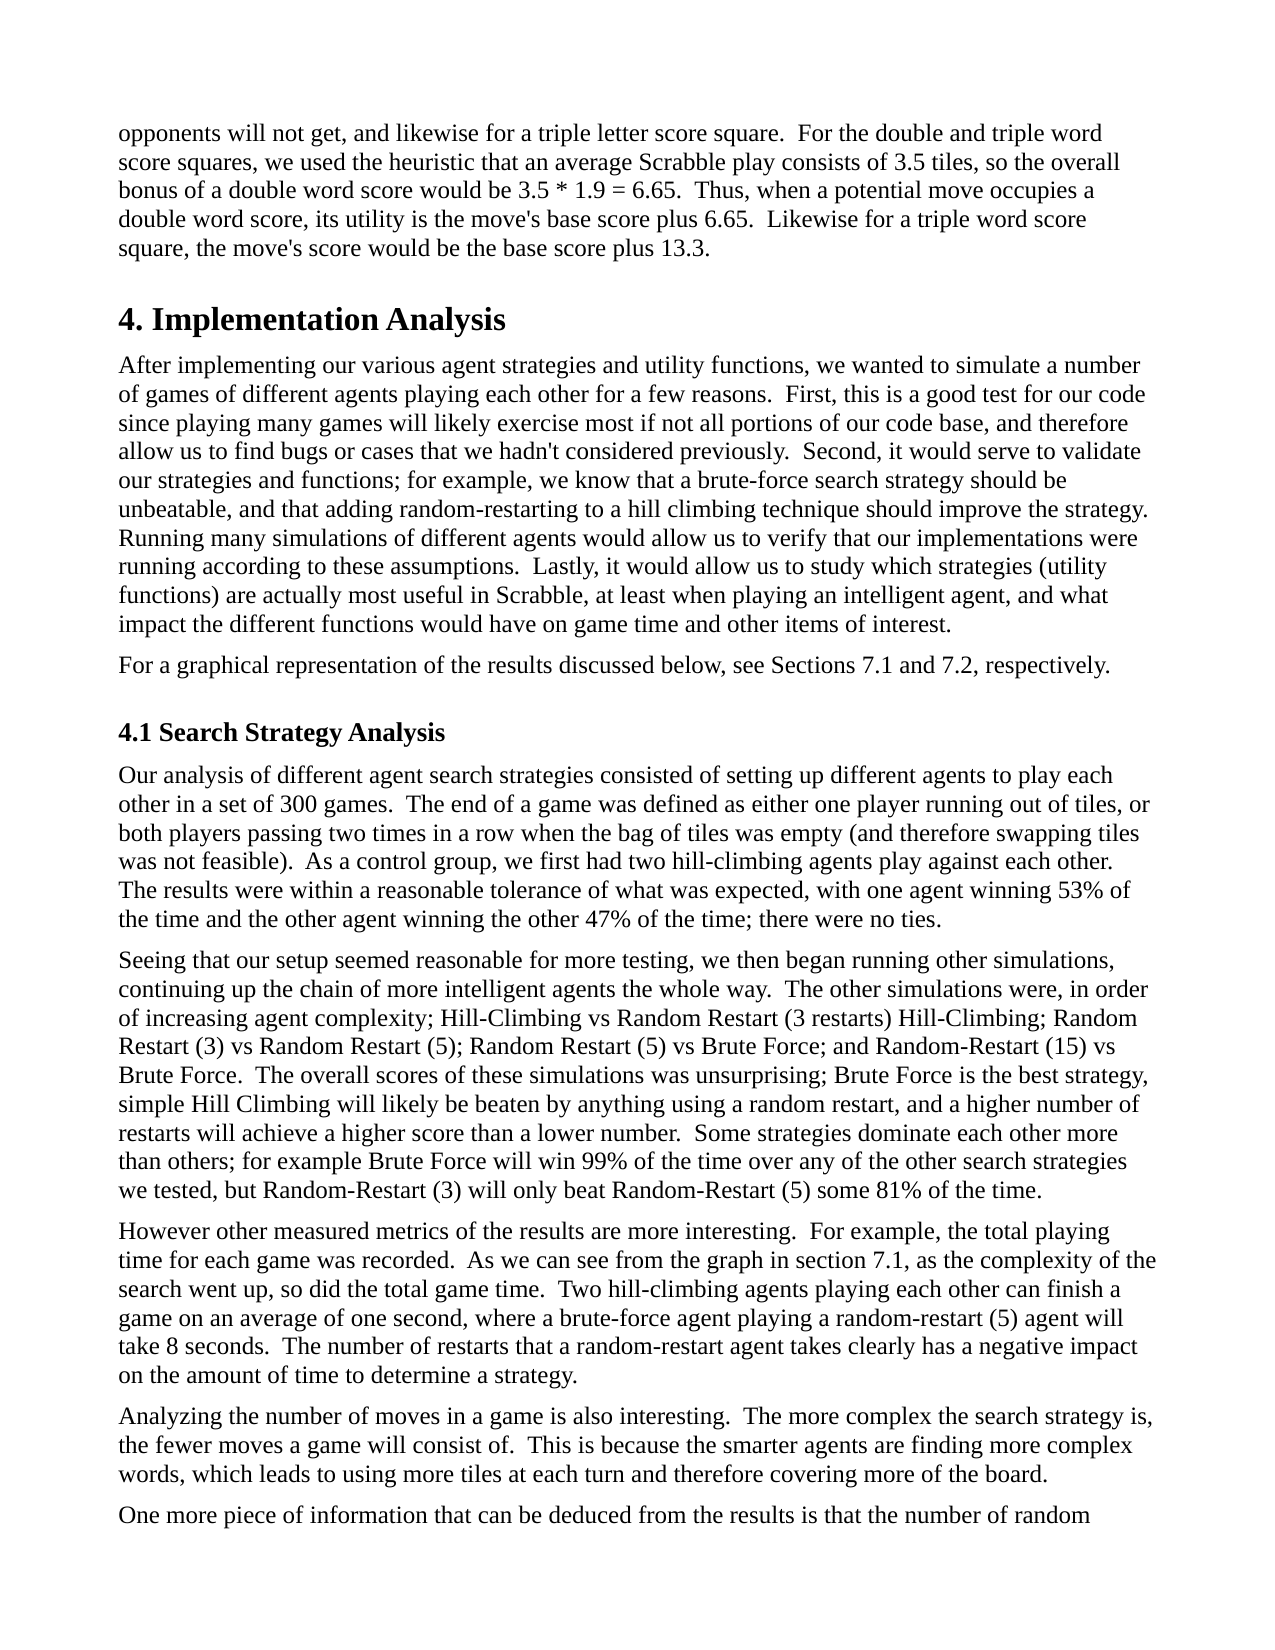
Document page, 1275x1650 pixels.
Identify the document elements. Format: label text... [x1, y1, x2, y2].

text One more piece of information that can be deduced from the results is that the number of random [118, 1500, 1157, 1529]
text After implementing our various agent strategies and utility functions, we wanted to simulate a number of games of different agents playing each other for a few reasons. First, this is a good test for our code since playing many games will likely exercise most if not all portions of our code base, and therefore allow us to find bugs or cases that we hadn't considered previously. Second, it would serve to validate our strategies and functions; for example, we know that a brute-force search strategy should be unbeatable, and that adding random-restarting to a hill climbing technique should improve the strategy. Running many simulations of different agents would allow us to verify that our implementations were running according to these assumptions. Lastly, it would allow us to study which strategies (utility functions) are actually most useful in Scrabble, at least when playing an intelligent agent, and what impact the different functions would have on game time and other items of interest. [118, 350, 1157, 638]
text For a graphical representation of the results discussed below, see Sections 7.1 and 7.2, respectively. [118, 650, 1157, 679]
text Seeing that our setup seemed reasonable for more testing, we then began running other simulations, continuing up the chain of more intelligent agents the whole way. The other simulations were, in order of increasing agent complexity; Hill-Climbing vs Random Restart (3 restarts) Hill-Climbing; Random Restart (3) vs Random Restart (5); Random Restart (5) vs Brute Force; and Random-Restart (15) vs Brute Force. The overall scores of these simulations was unsurprising; Brute Force is the best strategy, simple Hill Climbing will likely be beaten by anything using a random restart, and a higher number of restarts will achieve a higher score than a lower number. Some strategies dominate each other more than others; for example Brute Force will win 99% of the time over any of the other search strategies we tested, but Random-Restart (3) will only beat Random-Restart (5) some 81% of the time. [118, 945, 1157, 1204]
subtitle 4.1 Search Strategy Analysis [118, 716, 1157, 748]
text Analyzing the number of moves in a game is also interesting. The more complex the search strategy is, the fewer moves a game will consist of. This is because the smarter agents are finding more complex words, which leads to using more tiles at each turn and therefore covering more of the board. [118, 1401, 1157, 1488]
text Our analysis of different agent search strategies consisted of setting up different agents to play each other in a set of 300 games. The end of a game was defined as either one player running out of tiles, or both players passing two times in a row when the bag of tiles was empty (and therefore swapping tiles was not feasible). As a control group, we first had two hill-climbing agents play against each other. The results were within a reasonable tolerance of what was expected, with one agent winning 53% of the time and the other agent winning the other 47% of the time; there were no ties. [118, 760, 1157, 933]
subtitle 4. Implementation Analysis [118, 299, 1157, 338]
text However other measured metrics of the results are more interesting. For example, the total playing time for each game was recorded. As we can see from the graph in section 7.1, as the complexity of the search went up, so did the total game time. Two hill-climbing agents playing each other can finish a game on an average of one second, where a brute-force agent playing a random-restart (5) agent will take 8 seconds. The number of restarts that a random-restart agent takes clearly has a negative impact on the amount of time to determine a strategy. [118, 1216, 1157, 1389]
text opponents will not get, and likewise for a triple letter score square. For the double and triple word score squares, we used the heuristic that an average Scrabble play consists of 3.5 tiles, so the overall bonus of a double word score would be 3.5 * 1.9 = 6.65. Thus, when a potential move occupies a double word score, its utility is the move's base score plus 6.65. Likewise for a triple word score square, the move's score would be the base score plus 13.3. [118, 118, 1157, 262]
